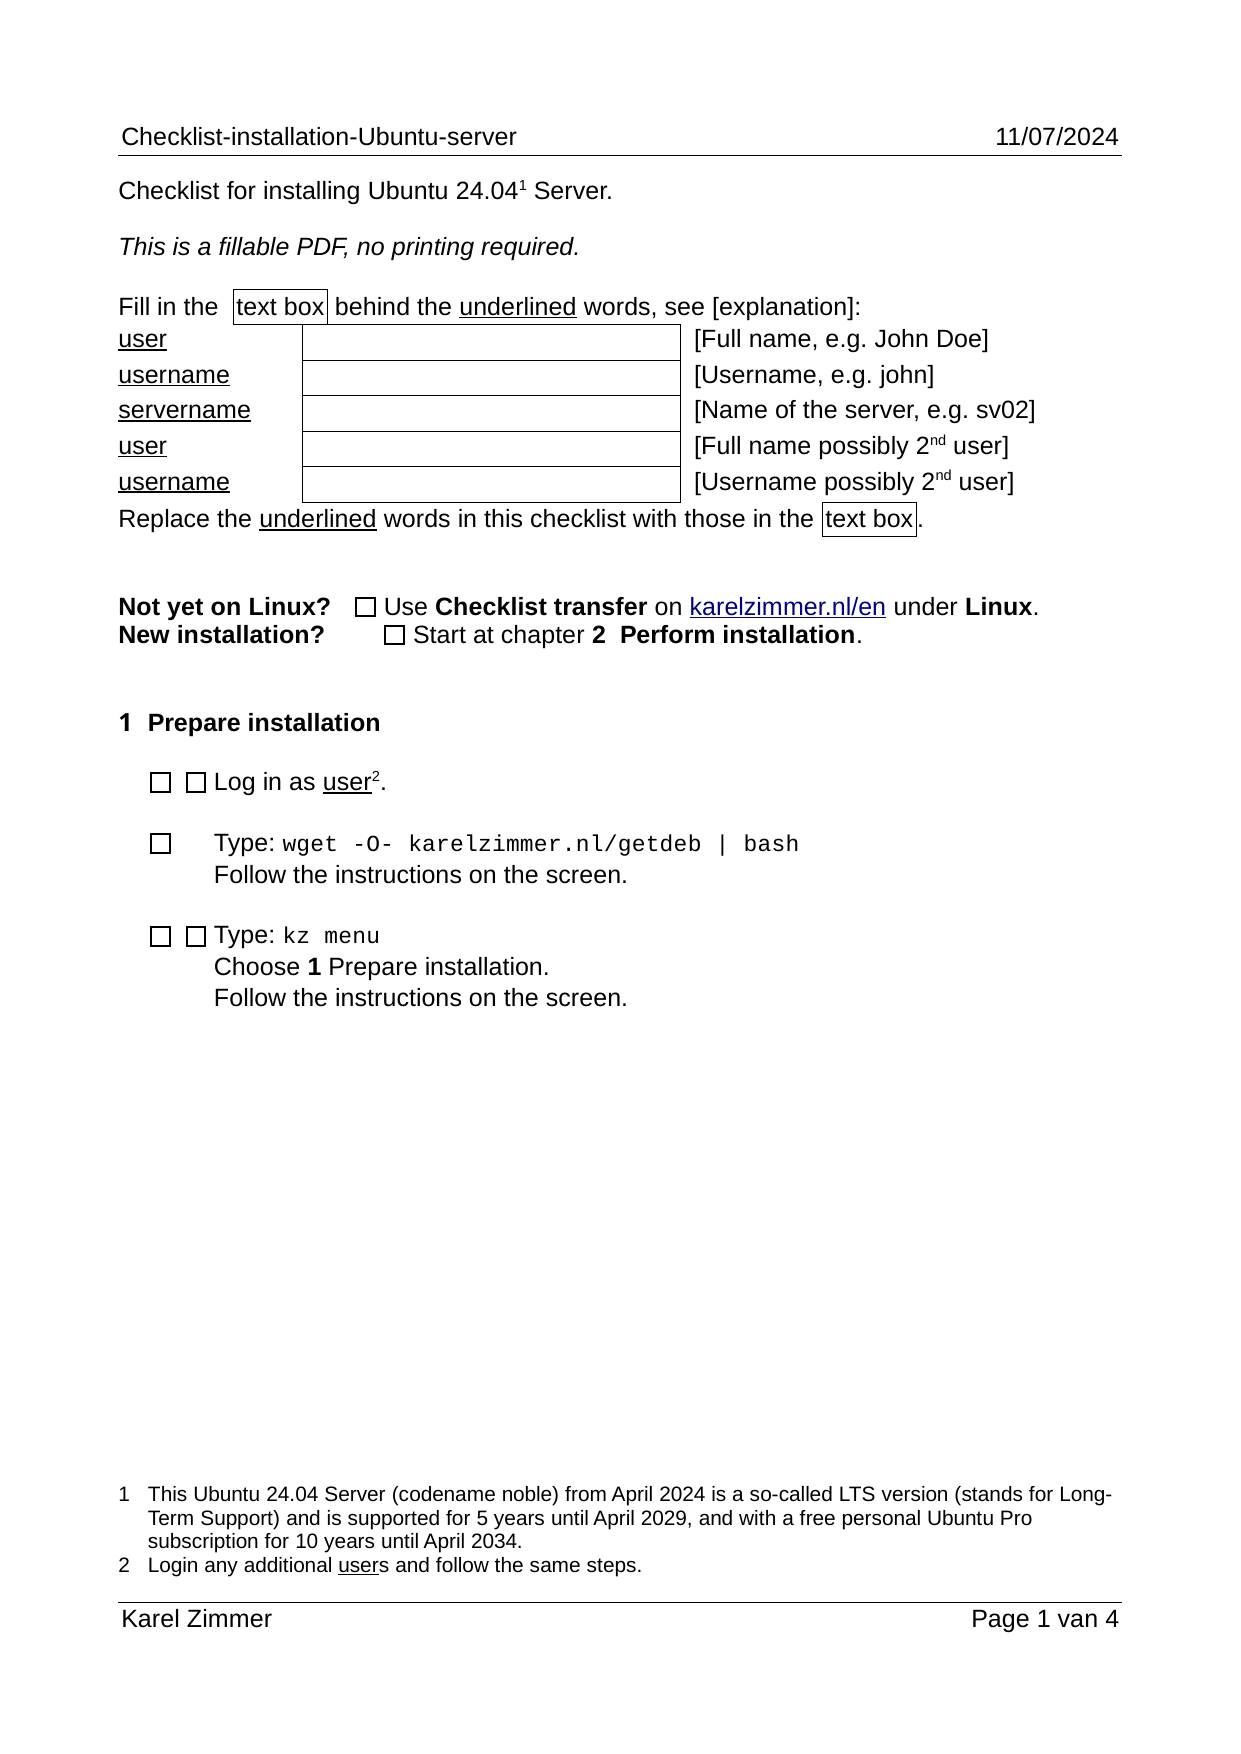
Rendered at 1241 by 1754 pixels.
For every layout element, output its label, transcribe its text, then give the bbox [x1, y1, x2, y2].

text [Full name, e.g. John Doe] [681, 324, 1122, 360]
text This is a fillable PDF, no printing required. [118, 233, 1122, 261]
table_cell [142, 860, 177, 890]
text servERNAme [118, 395, 302, 431]
table_cell [118, 828, 142, 859]
text New installation? Start at chapter 2 Perform installation. [118, 621, 1122, 649]
text Not yet on Linux? Use Checklist transfer on karelzimmer.nl/en under Linux. [118, 593, 1122, 621]
table_cell [177, 983, 213, 1013]
table_cell [142, 920, 177, 952]
text This Ubuntu 24.04 Server (codename noble) from April 2024 is a so-called LTS version (stands for Long-Term Support) and is supported for 5 years until April 2029, and with a free personal Ubuntu Pro subscription for 10 years until April 2034. [118, 1483, 1122, 1553]
table_cell Follow the instructions on the screen. [213, 983, 1122, 1013]
table_cell [213, 890, 1122, 920]
text text box [823, 503, 916, 536]
text [Full name possibly 2nd user] [681, 431, 1122, 466]
table_cell [118, 860, 142, 890]
table_cell [142, 890, 177, 920]
table_header Log in as USER. [213, 767, 1122, 797]
table_cell [142, 983, 177, 1013]
table_cell [118, 983, 142, 1013]
text behind the underlined words, see [explanation]: [328, 289, 1122, 324]
list Prepare installation [118, 705, 1122, 739]
table_cell [177, 920, 213, 952]
table_cell [177, 828, 213, 859]
table_cell Type: kz menu [213, 920, 1122, 952]
table_cell [177, 860, 213, 890]
text user [118, 324, 302, 360]
text . [917, 502, 1122, 537]
table_cell Follow the instructions on the screen. [213, 860, 1122, 890]
text USER [118, 431, 302, 466]
table_cell [142, 798, 177, 828]
text text box [234, 290, 327, 324]
table_cell [213, 798, 1122, 828]
text [Username, e.g. john] [681, 360, 1122, 395]
table_cell [177, 798, 213, 828]
table_cell [177, 890, 213, 920]
table_cell Choose 1 Prepare installation. [213, 952, 1122, 982]
text [Name of the server, e.g. sv02] [681, 395, 1122, 431]
table_header [142, 767, 177, 797]
table_cell [118, 952, 142, 982]
table_cell [142, 828, 177, 859]
text USERname [118, 360, 302, 395]
table_cell [118, 890, 142, 920]
table_cell [118, 798, 142, 828]
table_cell Type: wget -O- karelzimmer.nl/getdeb | bash [213, 828, 1122, 859]
table_header [177, 767, 213, 797]
table_header [118, 767, 142, 797]
text Checklist for installing Ubuntu 24.04 Server. [118, 177, 1122, 205]
text [Username possibly 2nd user] [681, 466, 1122, 502]
table_cell [142, 952, 177, 982]
text Fill in the [118, 289, 233, 324]
text USERName [118, 466, 302, 502]
table_cell [118, 920, 142, 952]
text Replace the underlined words in this checklist with those in the [118, 502, 822, 537]
table_cell [177, 952, 213, 982]
